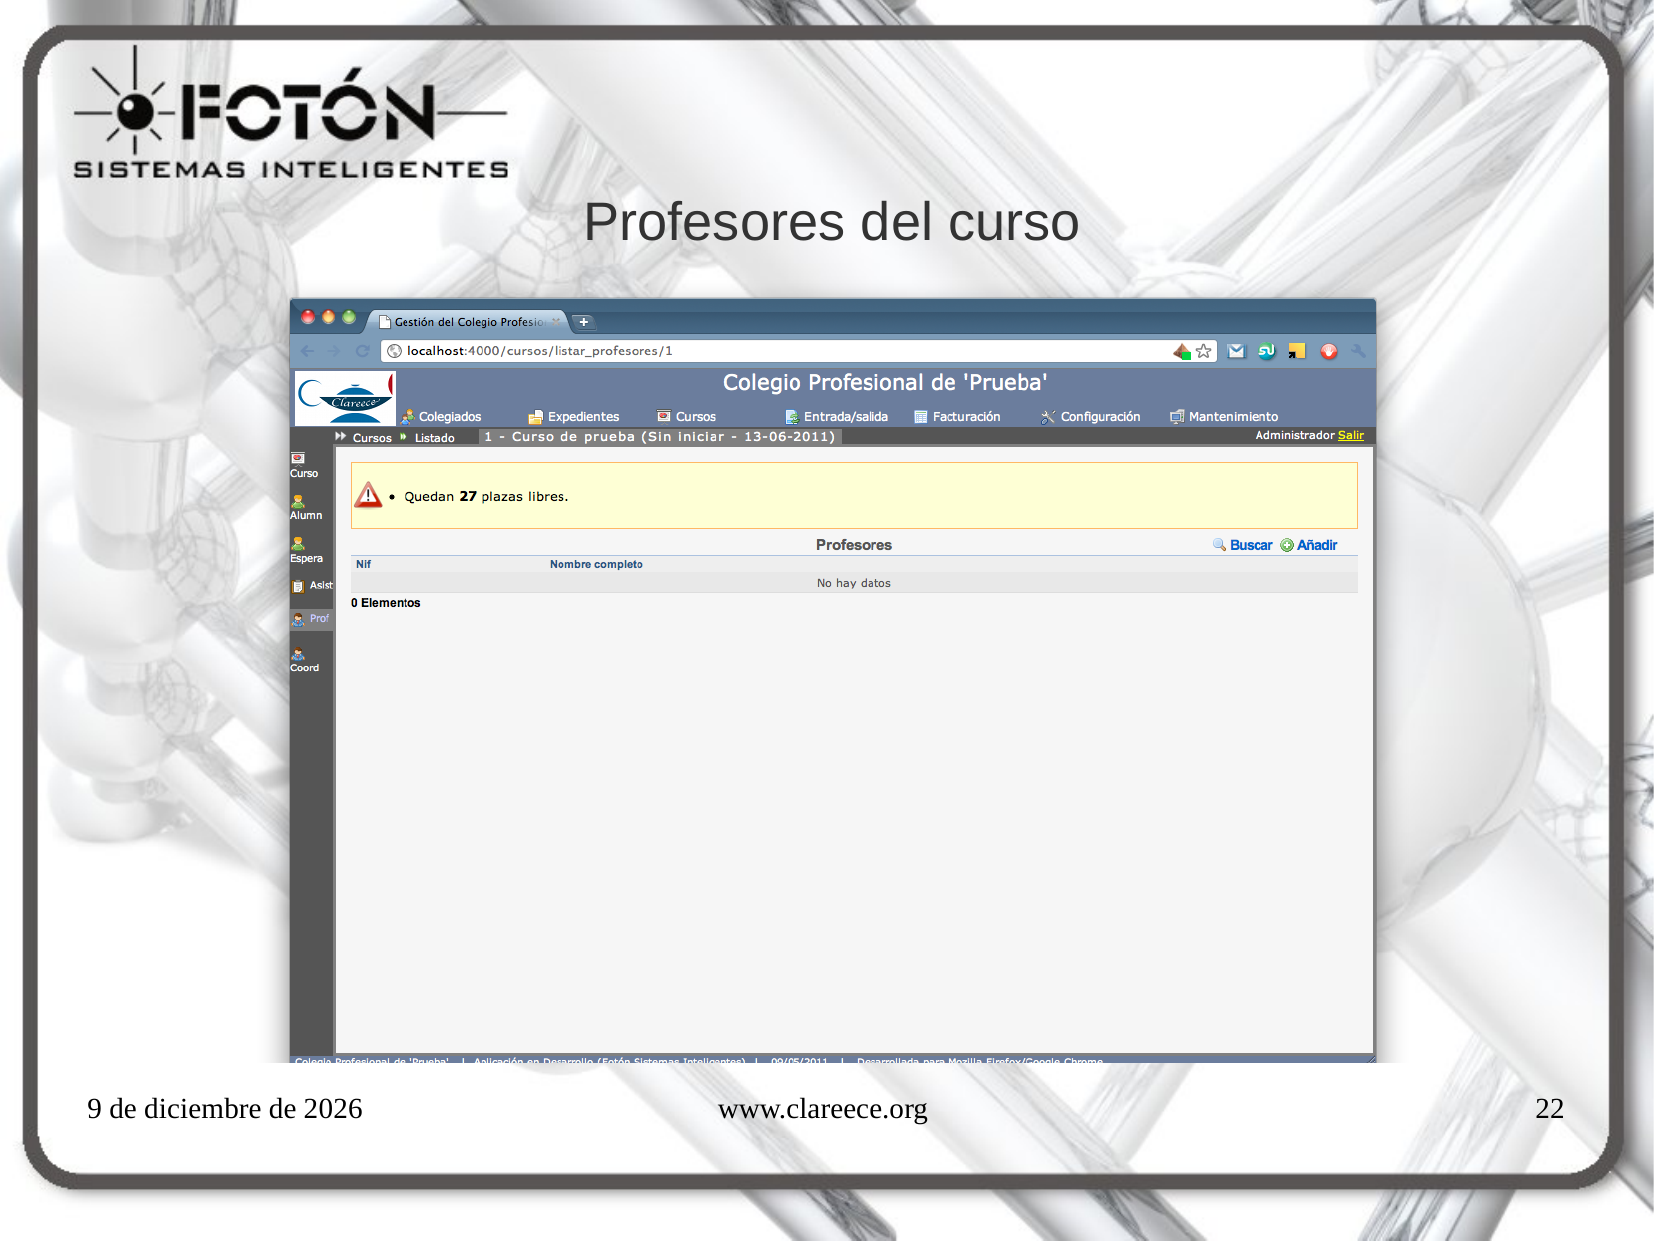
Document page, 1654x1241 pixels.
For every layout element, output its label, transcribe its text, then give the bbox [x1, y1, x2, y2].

title Profesores del curso [88, 177, 1577, 266]
picture [0, 0, 1654, 1241]
